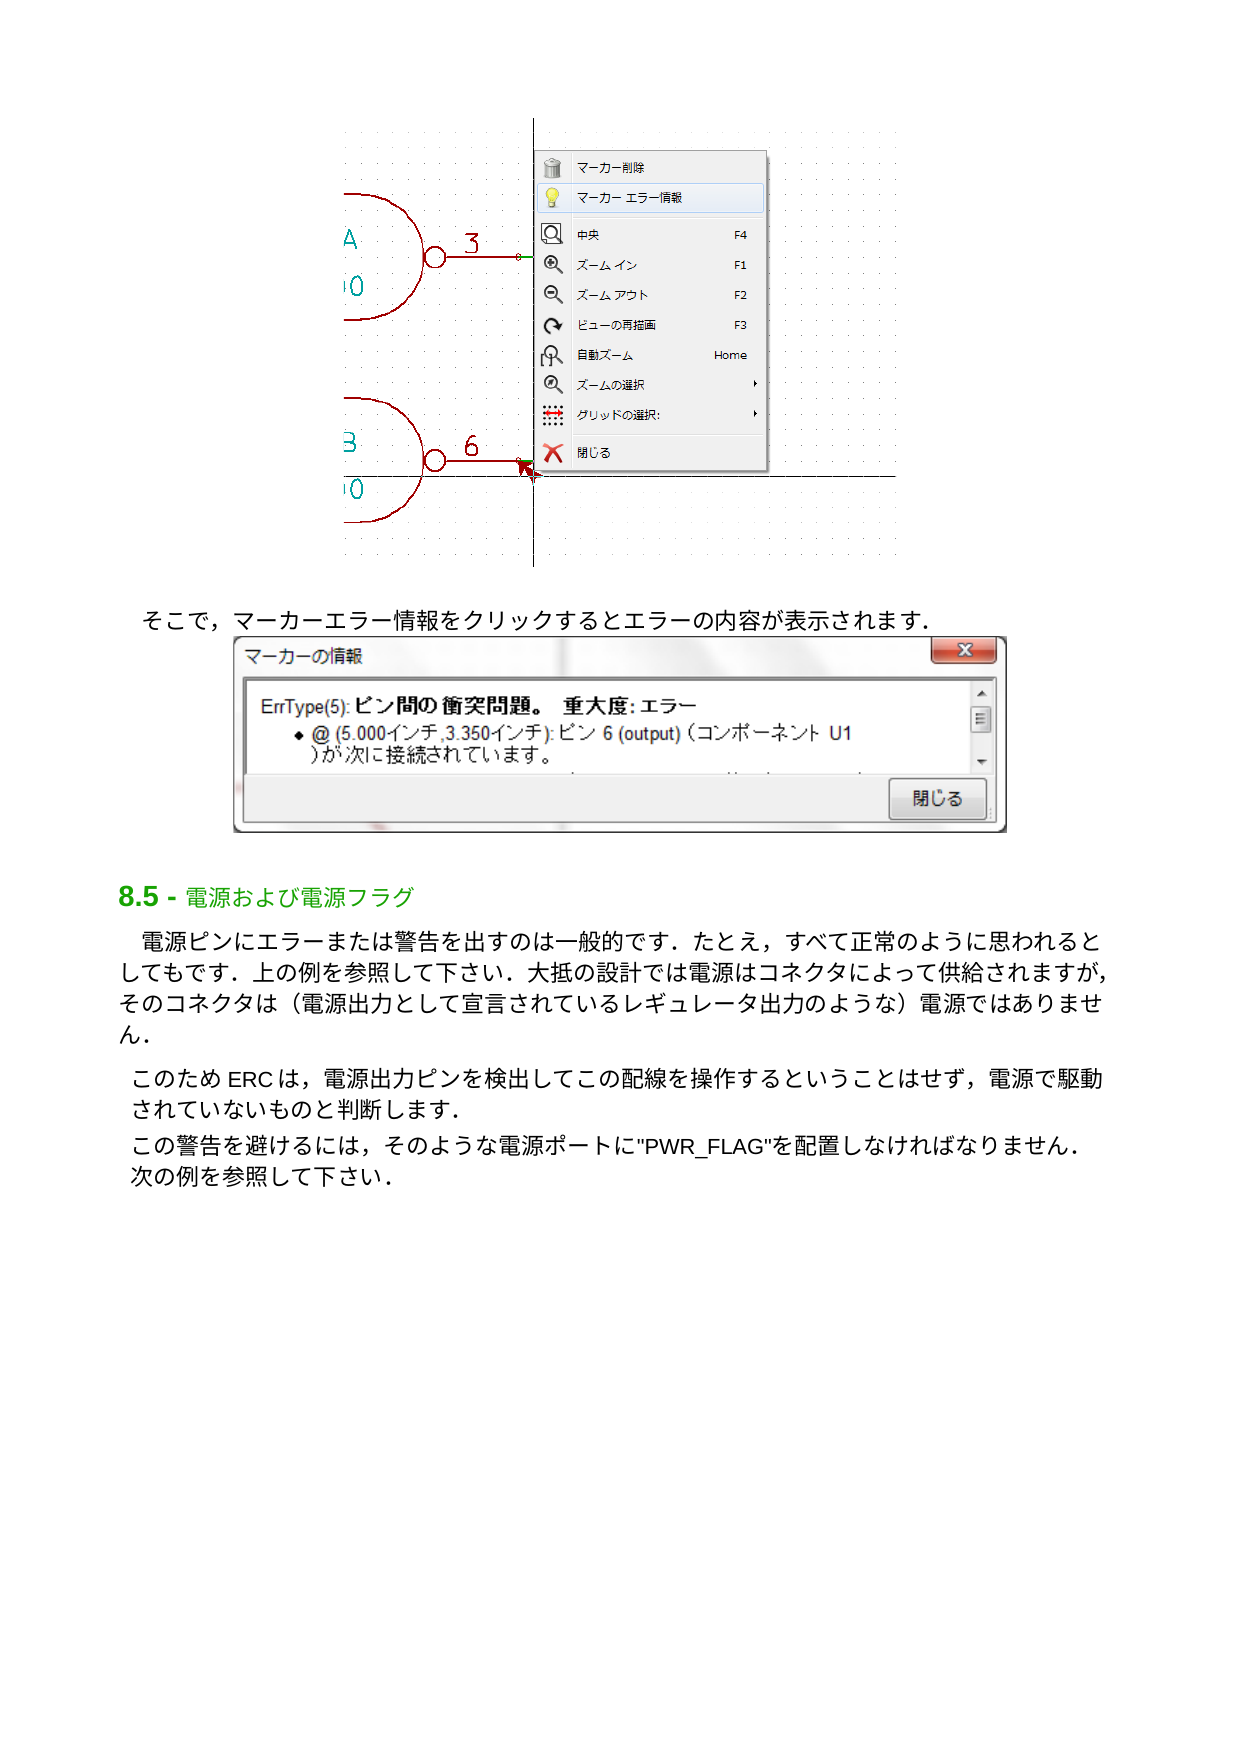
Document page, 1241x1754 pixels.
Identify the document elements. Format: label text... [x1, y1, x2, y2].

subtitle 電源および電源フラグ [118, 880, 1122, 913]
text 電源ピンにエラーまたは警告を出すのは一般的です．たとえ，すべて正常のように思われるとしてもです．上の例を参照して下さい．大抵の設計では電源はコネクタによって供給されますが，そのコネクタは（電源出力として宣言されているレギュレータ出力のような）電源ではありません． [118, 926, 1122, 1051]
picture [343, 118, 897, 567]
text そこで，マーカーエラー情報をクリックするとエラーの内容が表示されます． [118, 605, 1122, 636]
text この警告を避けるには，そのような電源ポートに"PWR_FLAG"を配置しなければなりません．次の例を参照して下さい． [131, 1130, 1109, 1192]
picture [233, 636, 1007, 833]
text このためERCは，電源出力ピンを検出してこの配線を操作するということはせず，電源で駆動されていないものと判断します． [131, 1063, 1109, 1126]
